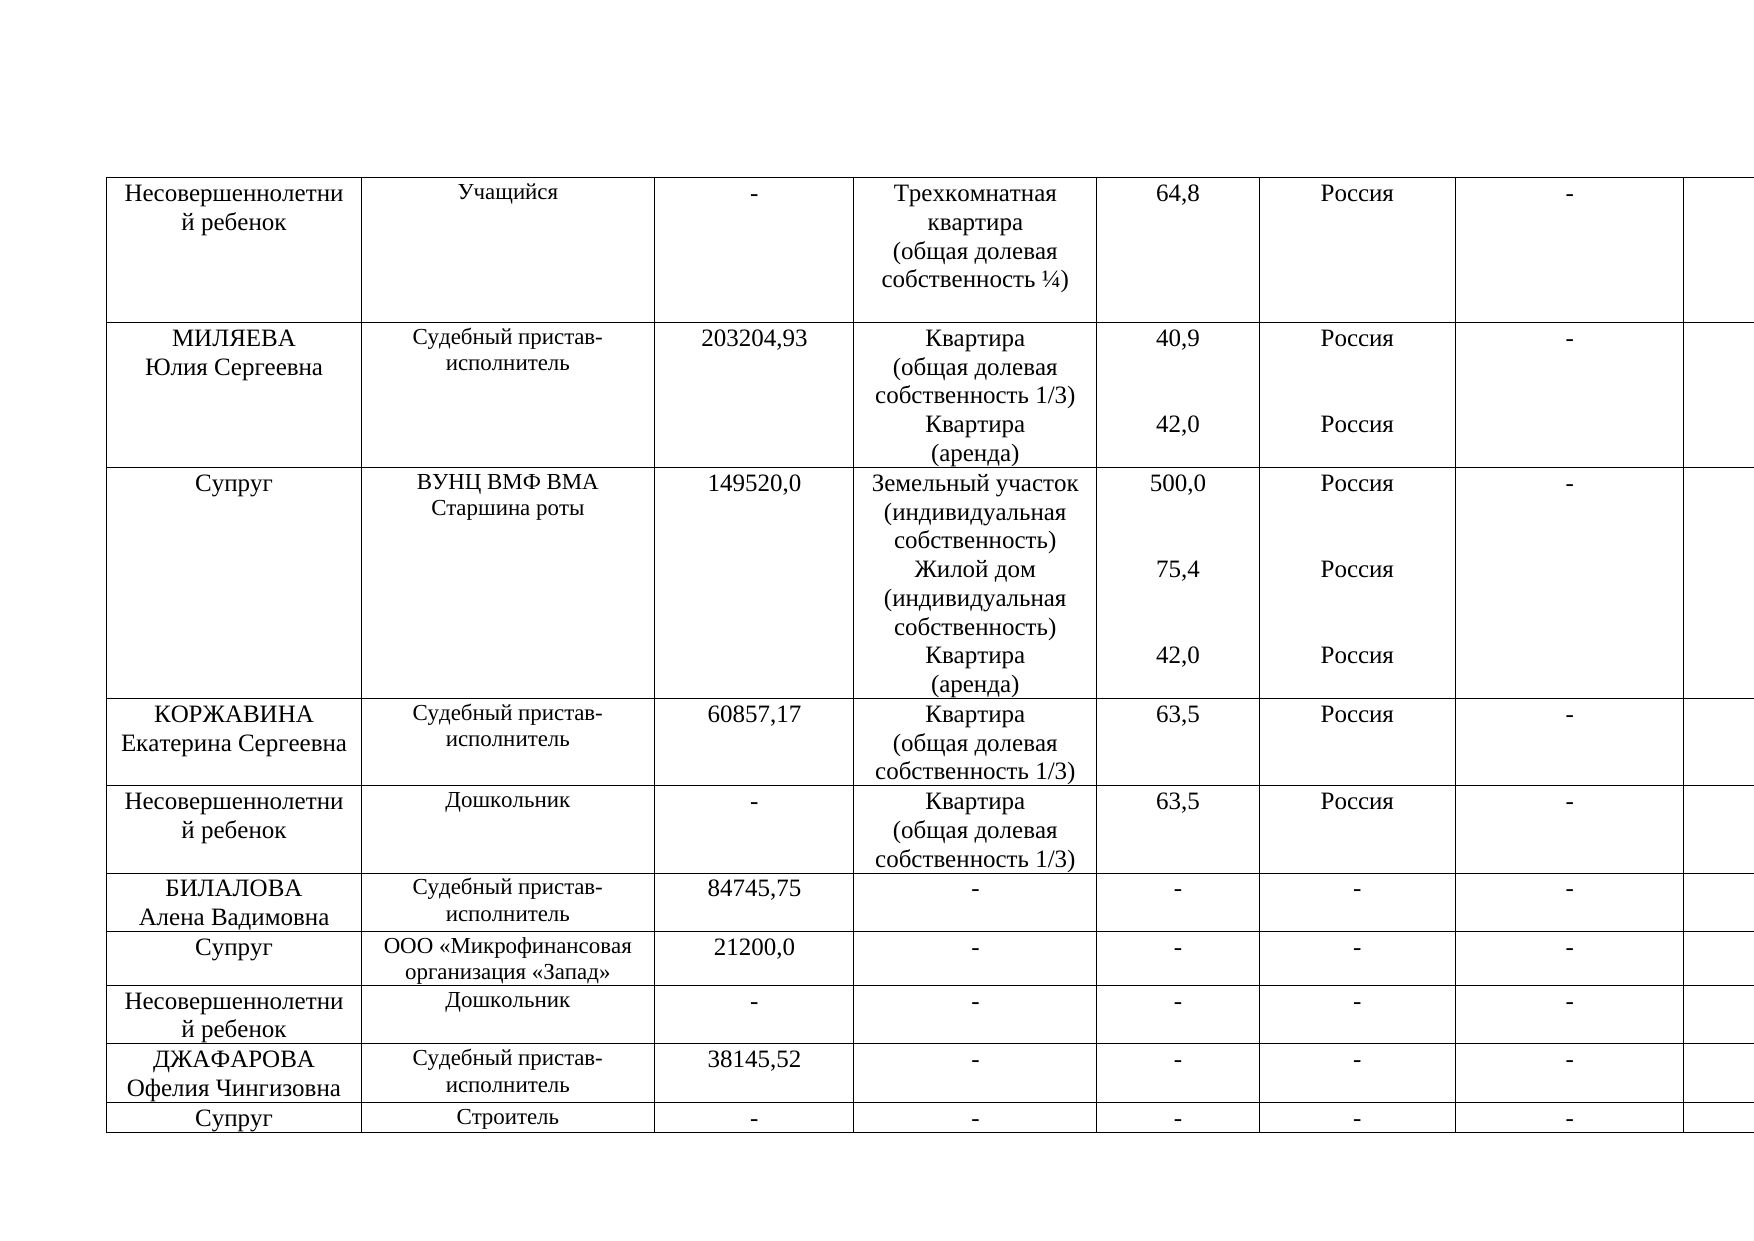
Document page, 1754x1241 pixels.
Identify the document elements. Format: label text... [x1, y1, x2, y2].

table_cell [1684, 178, 1754, 322]
table_cell [1684, 1103, 1754, 1132]
table_cell КОРЖАВИНА Екатерина Сергеевна [107, 699, 361, 785]
table_cell Судебный пристав-исполнитель [362, 699, 654, 785]
table_cell - [1260, 932, 1455, 985]
table_cell МИЛЯЕВА Юлия Сергеевна [107, 323, 361, 467]
table_cell 38145,52 [655, 1044, 853, 1102]
table_cell [1684, 1044, 1754, 1102]
table_cell 64,8 [1097, 178, 1259, 322]
table_cell - [1260, 874, 1455, 931]
table_cell - [655, 786, 853, 872]
table_cell 60857,17 [655, 699, 853, 785]
table_cell - [1260, 1044, 1455, 1102]
table_cell - [1456, 1044, 1683, 1102]
table_cell Россия Россия Россия [1260, 468, 1455, 698]
table_cell 84745,75 [655, 874, 853, 931]
table_cell - [655, 1103, 853, 1132]
table_cell - [1456, 699, 1683, 785]
table_cell 21200,0 [655, 932, 853, 985]
table_cell - [854, 1044, 1096, 1102]
table_cell [1684, 468, 1754, 698]
table_cell Россия [1260, 699, 1455, 785]
table_cell Земельный участок (индивидуальная собственность) Жилой дом (индивидуальная собственность) Квартира (аренда) [854, 468, 1096, 698]
table_cell Россия [1260, 178, 1455, 322]
table_cell Несовершеннолетний ребенок [107, 786, 361, 872]
table_cell Квартира (общая долевая собственность 1/3) Квартира (аренда) [854, 323, 1096, 467]
table_cell Несовершеннолетний ребенок [107, 178, 361, 322]
table_cell - [1097, 932, 1259, 985]
table_cell Судебный пристав-исполнитель [362, 1044, 654, 1102]
table_cell Судебный пристав-исполнитель [362, 874, 654, 931]
table_cell 149520,0 [655, 468, 853, 698]
table_cell Учащийся [362, 178, 654, 322]
table_cell Дошкольник [362, 986, 654, 1043]
table_cell Строитель [362, 1103, 654, 1132]
table_cell [1684, 932, 1754, 985]
table_cell - [1456, 178, 1683, 322]
table_cell 500,0 75,4 42,0 [1097, 468, 1259, 698]
table_cell Россия [1260, 786, 1455, 872]
table_cell Трехкомнатная квартира (общая долевая собственность ¼) [854, 178, 1096, 322]
table_cell - [655, 986, 853, 1043]
table_cell Дошкольник [362, 786, 654, 872]
table_cell - [1097, 1044, 1259, 1102]
table_cell 63,5 [1097, 786, 1259, 872]
table_cell Квартира (общая долевая собственность 1/3) [854, 786, 1096, 872]
table_cell Россия Россия [1260, 323, 1455, 467]
table_cell Несовершеннолетний ребенок [107, 986, 361, 1043]
table_cell Супруг [107, 1103, 361, 1132]
table_cell - [1097, 986, 1259, 1043]
table_cell 203204,93 [655, 323, 853, 467]
table_cell - [1260, 986, 1455, 1043]
table_cell - [854, 1103, 1096, 1132]
table_cell ООО «Микрофинансовая организация «Запад» [362, 932, 654, 985]
table_cell БИЛАЛОВА Алена Вадимовна [107, 874, 361, 931]
table_cell - [1456, 468, 1683, 698]
table_cell - [1456, 874, 1683, 931]
table_cell [1684, 874, 1754, 931]
table_cell - [854, 986, 1096, 1043]
table_cell 63,5 [1097, 699, 1259, 785]
table_cell [1684, 786, 1754, 872]
table_cell Супруг [107, 468, 361, 698]
table_cell [1684, 323, 1754, 467]
table_cell - [1456, 786, 1683, 872]
table_cell - [1097, 1103, 1259, 1132]
table_cell [1684, 699, 1754, 785]
table_cell - [854, 932, 1096, 985]
table_cell - [1456, 1103, 1683, 1132]
table_cell - [1097, 874, 1259, 931]
table_cell - [1456, 932, 1683, 985]
table_cell - [655, 178, 853, 322]
table_cell - [1456, 323, 1683, 467]
table_cell Супруг [107, 932, 361, 985]
table_cell ДЖАФАРОВА Офелия Чингизовна [107, 1044, 361, 1102]
table_cell ВУНЦ ВМФ ВМА Старшина роты [362, 468, 654, 698]
table_cell [1684, 986, 1754, 1043]
table_cell Судебный пристав-исполнитель [362, 323, 654, 467]
table_cell 40,9 42,0 [1097, 323, 1259, 467]
table_cell Квартира (общая долевая собственность 1/3) [854, 699, 1096, 785]
table_cell - [1456, 986, 1683, 1043]
table_cell - [854, 874, 1096, 931]
table_cell - [1260, 1103, 1455, 1132]
